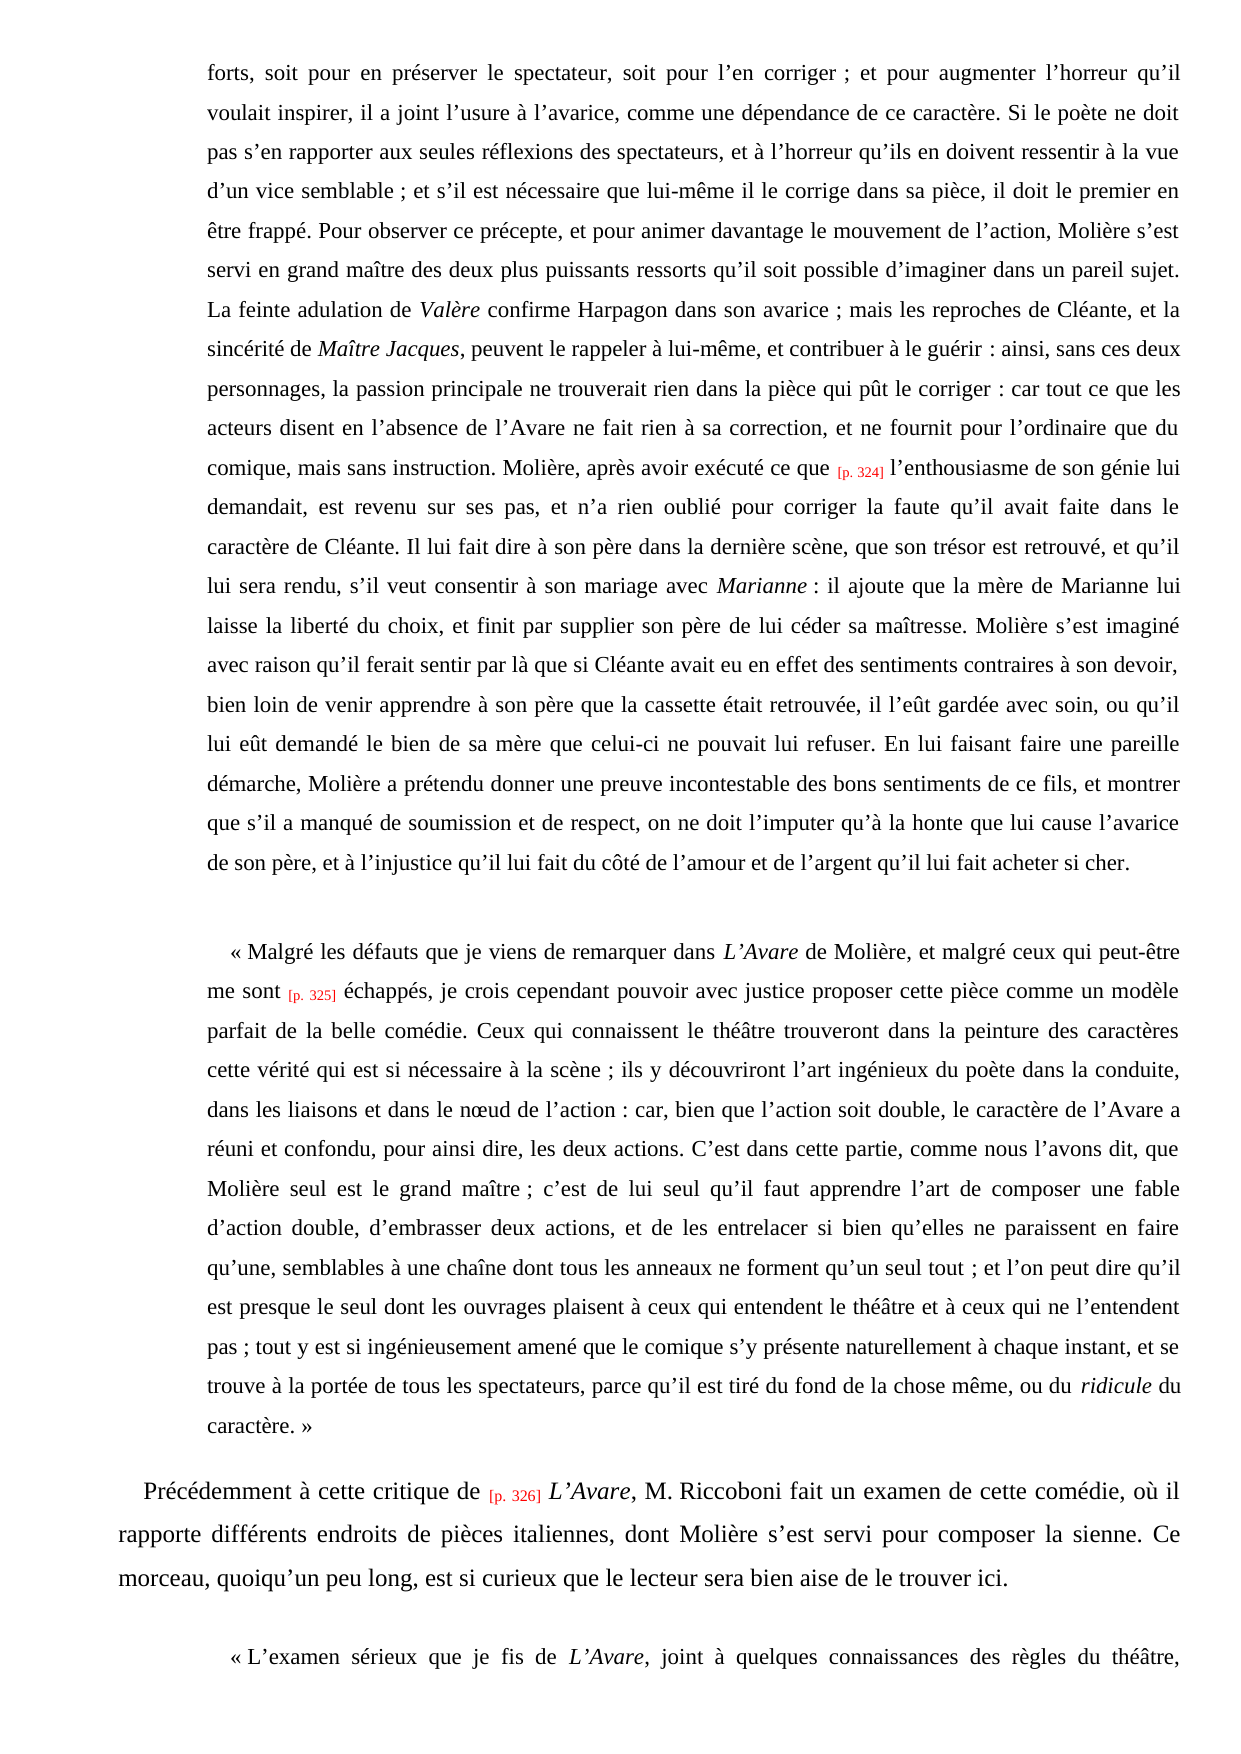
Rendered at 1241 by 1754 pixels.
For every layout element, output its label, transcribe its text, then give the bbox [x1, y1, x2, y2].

text Précédemment à cette critique de [p. 326] L’Avare, M. Riccoboni fait un examen de cette comédie, où il rapporte différents endroits de pièces italiennes, dont Molière s’est servi pour composer la sienne. Ce morceau, quoiqu’un peu long, est si curieux que le lecteur sera bien aise de le trouver ici. [118, 1476, 1181, 1591]
text « L’examen sérieux que je fis de L’Avare, joint à quelques connaissances des règles du théâtre, [207, 1643, 1181, 1669]
text « Malgré les défauts que je viens de remarquer dans L’Avare de Molière, et malgré ceux qui peut-être me sont [p. 325] échappés, je crois cependant pouvoir avec justice proposer cette pièce comme un modèle parfait de la belle comédie. Ceux qui connaissent le théâtre trouveront dans la peinture des caractères cette vérité qui est si nécessaire à la scène ; ils y découvriront l’art ingénieux du poète dans la conduite, dans les liaisons et dans le nœud de l’action : car, bien que l’action soit double, le caractère de l’Avare a réuni et confondu, pour ainsi dire, les deux actions. C’est dans cette partie, comme nous l’avons dit, que Molière seul est le grand maître ; c’est de lui seul qu’il faut apprendre l’art de composer une fable d’action double, d’embrasser deux actions, et de les entrelacer si bien qu’elles ne paraissent en faire qu’une, semblables à une chaîne dont tous les anneaux ne forment qu’un seul tout ; et l’on peut dire qu’il est presque le seul dont les ouvrages plaisent à ceux qui entendent le théâtre et à ceux qui ne l’entendent pas ; tout y est si ingénieusement amené que le comique s’y présente naturellement à chaque instant, et se trouve à la portée de tous les spectateurs, parce qu’il est tiré du fond de la chose même, ou du ridicule du caractère. » [207, 938, 1181, 1438]
text forts, soit pour en préserver le spectateur, soit pour l’en corriger ; et pour augmenter l’horreur qu’il voulait inspirer, il a joint l’usure à l’avarice, comme une dépendance de ce caractère. Si le poète ne doit pas s’en rapporter aux seules réflexions des spectateurs, et à l’horreur qu’ils en doivent ressentir à la vue d’un vice semblable ; et s’il est nécessaire que lui-même il le corrige dans sa pièce, il doit le premier en être frappé. Pour observer ce précepte, et pour animer davantage le mouvement de l’action, Molière s’est servi en grand maître des deux plus puissants ressorts qu’il soit possible d’imaginer dans un pareil sujet. La feinte adulation de Valère confirme Harpagon dans son avarice ; mais les reproches de Cléante, et la sincérité de Maître Jacques, peuvent le rappeler à lui-même, et contribuer à le guérir : ainsi, sans ces deux personnages, la passion principale ne trouverait rien dans la pièce qui pût le corriger : car tout ce que les acteurs disent en l’absence de l’Avare ne fait rien à sa correction, et ne fournit pour l’ordinaire que du comique, mais sans instruction. Molière, après avoir exécuté ce que [p. 324] l’enthousiasme de son génie lui demandait, est revenu sur ses pas, et n’a rien oublié pour corriger la faute qu’il avait faite dans le caractère de Cléante. Il lui fait dire à son père dans la dernière scène, que son trésor est retrouvé, et qu’il lui sera rendu, s’il veut consentir à son mariage avec Marianne : il ajoute que la mère de Marianne lui laisse la liberté du choix, et finit par supplier son père de lui céder sa maîtresse. Molière s’est imaginé avec raison qu’il ferait sentir par là que si Cléante avait eu en effet des sentiments contraires à son devoir, bien loin de venir apprendre à son père que la cassette était retrouvée, il l’eût gardée avec soin, ou qu’il lui eût demandé le bien de sa mère que celui-ci ne pouvait lui refuser. En lui faisant faire une pareille démarche, Molière a prétendu donner une preuve incontestable des bons sentiments de ce fils, et montrer que s’il a manqué de soumission et de respect, on ne doit l’imputer qu’à la honte que lui cause l’avarice de son père, et à l’injustice qu’il lui fait du côté de l’amour et de l’argent qu’il lui fait acheter si cher. [207, 59, 1181, 875]
